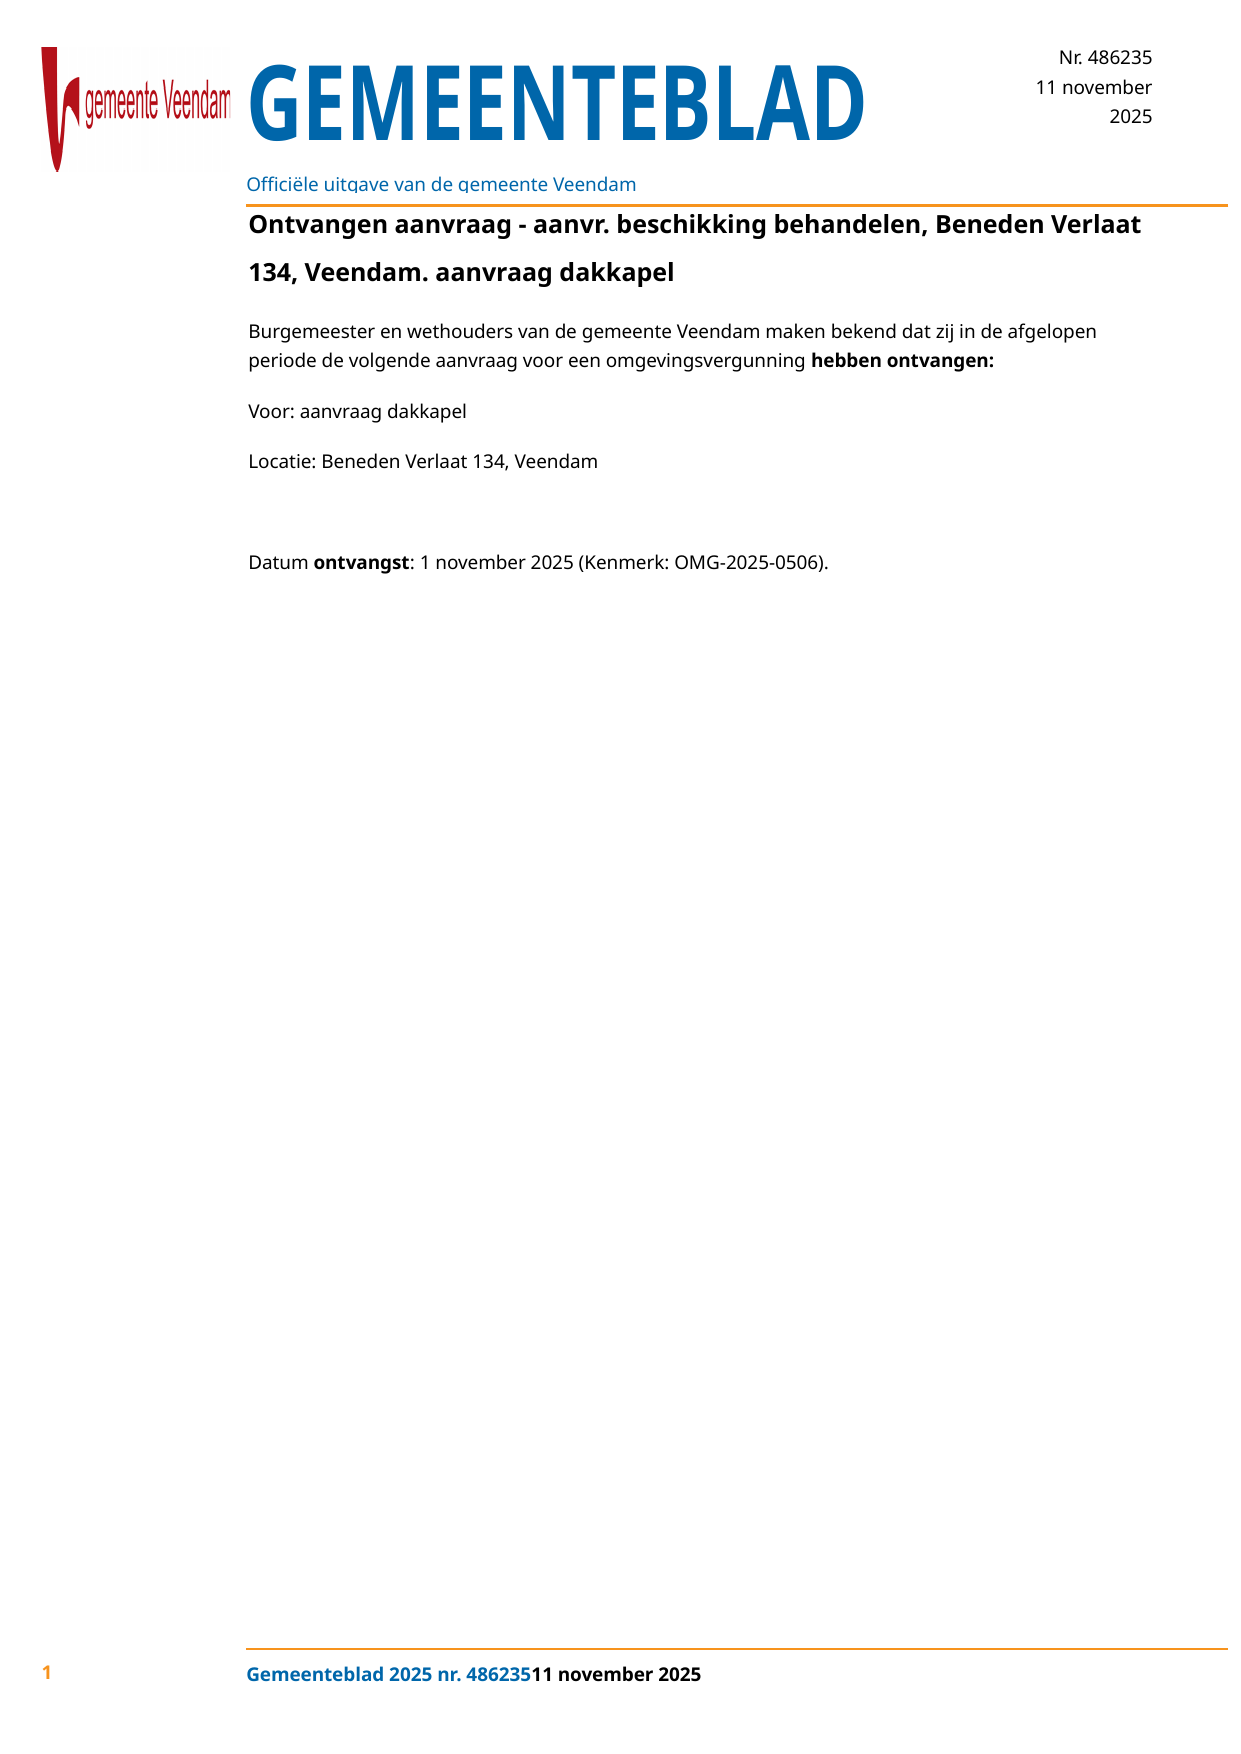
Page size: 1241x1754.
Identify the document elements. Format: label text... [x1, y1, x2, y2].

text Locatie: Beneden Verlaat 134, Veendam [248, 448, 1152, 474]
text Voor: aanvraag dakkapel [248, 398, 1152, 424]
text Ontvangen aanvraag - aanvr. beschikking behandelen, Beneden Verlaat 134, Veendam. aanvraag dakkapel [248, 207, 1152, 288]
picture [41, 47, 231, 172]
text Burgemeester en wethouders van de gemeente Veendam maken bekend dat zij in de afgelopen periode de volgende aanvraag voor een omgevingsvergunning hebben ontvangen: [248, 318, 1152, 373]
text Datum ontvangst: 1 november 2025 (Kenmerk: OMG-2025-0506). [248, 549, 1152, 575]
